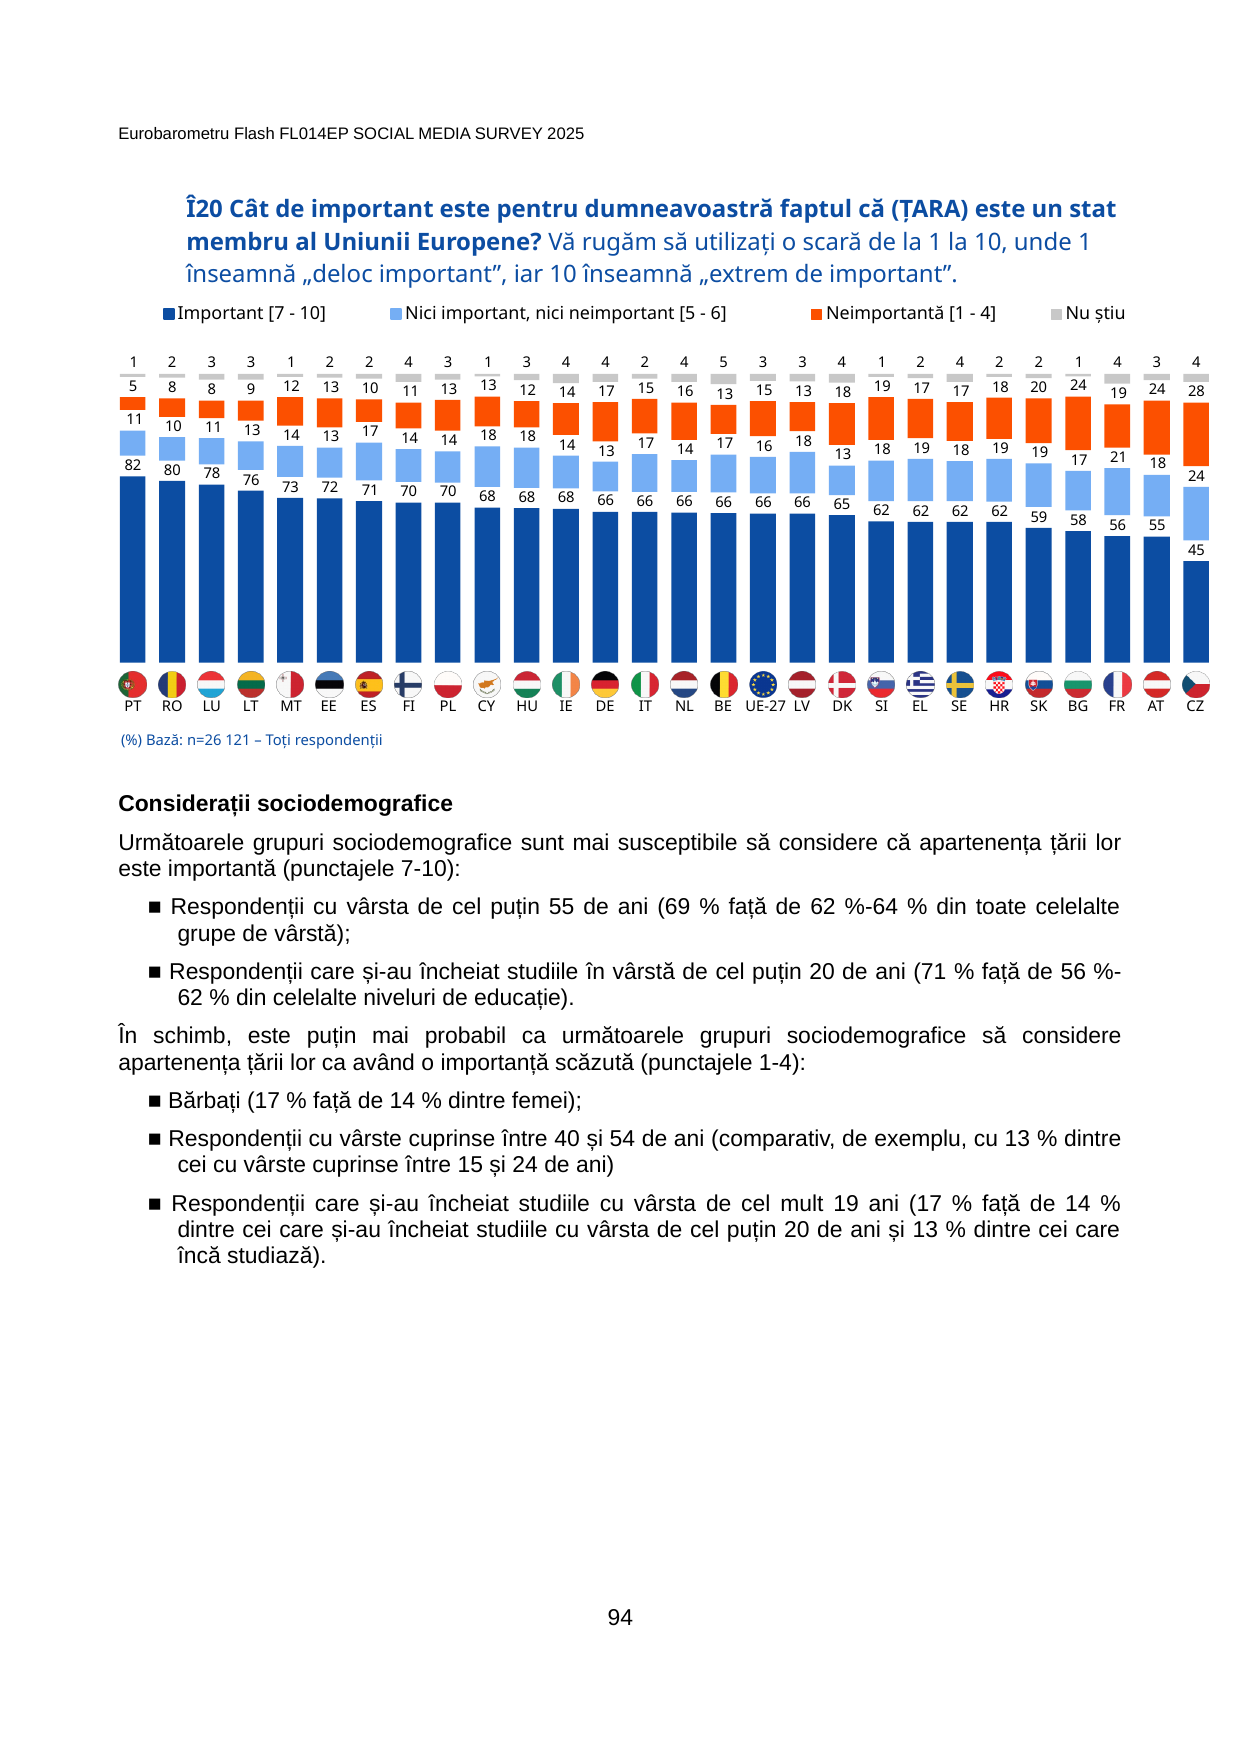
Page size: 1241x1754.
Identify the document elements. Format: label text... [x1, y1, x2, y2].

picture [473, 671, 501, 698]
text ■ Respondenții care și-au încheiat studiile în vârstă de cel puțin 20 de ani (71 % față de 56 %-62 % din celelalte niveluri de educație). [148, 958, 1122, 1010]
picture [828, 671, 856, 698]
picture [867, 671, 895, 698]
picture [1025, 671, 1053, 698]
picture [749, 671, 777, 698]
picture [355, 671, 383, 698]
picture [552, 671, 580, 698]
picture [394, 671, 422, 698]
picture [158, 671, 186, 698]
picture [434, 671, 462, 698]
text ■ Respondenții care și-au încheiat studiile cu vârsta de cel mult 19 ani (17 % față de 14 % dintre cei care și-au încheiat studiile cu vârsta de cel puțin 20 de ani și 13 % dintre cei care încă studiază). [148, 1190, 1122, 1269]
picture [237, 671, 265, 698]
picture [1143, 671, 1171, 698]
text ■ Bărbați (17 % față de 14 % dintre femei); [148, 1087, 1122, 1113]
picture [197, 671, 225, 698]
picture [946, 671, 974, 698]
picture [906, 671, 935, 698]
picture [788, 671, 816, 698]
picture [118, 671, 147, 698]
text Considerații sociodemografice [118, 790, 1122, 817]
picture [985, 671, 1013, 698]
text Următoarele grupuri sociodemografice sunt mai susceptibile să considere că apartenența țării lor este importantă (punctajele 7-10): [118, 828, 1122, 881]
picture [1064, 671, 1092, 698]
picture [631, 671, 659, 698]
picture [1103, 671, 1132, 698]
text ■ Respondenții cu vârste cuprinse între 40 și 54 de ani (comparativ, de exemplu, cu 13 % dintre cei cu vârste cuprinse între 15 și 24 de ani) [148, 1125, 1122, 1178]
picture [591, 671, 619, 698]
picture [276, 671, 304, 698]
picture [315, 671, 344, 698]
text ■ Respondenții cu vârsta de cel puțin 55 de ani (69 % față de 62 %-64 % din toate celelalte grupe de vârstă); [148, 893, 1122, 946]
text În schimb, este puțin mai probabil ca următoarele grupuri sociodemografice să considere apartenența țării lor ca având o importanță scăzută (punctajele 1-4): [118, 1022, 1122, 1075]
picture [710, 671, 738, 698]
picture [513, 671, 541, 698]
picture [1182, 671, 1210, 698]
picture [670, 671, 698, 698]
